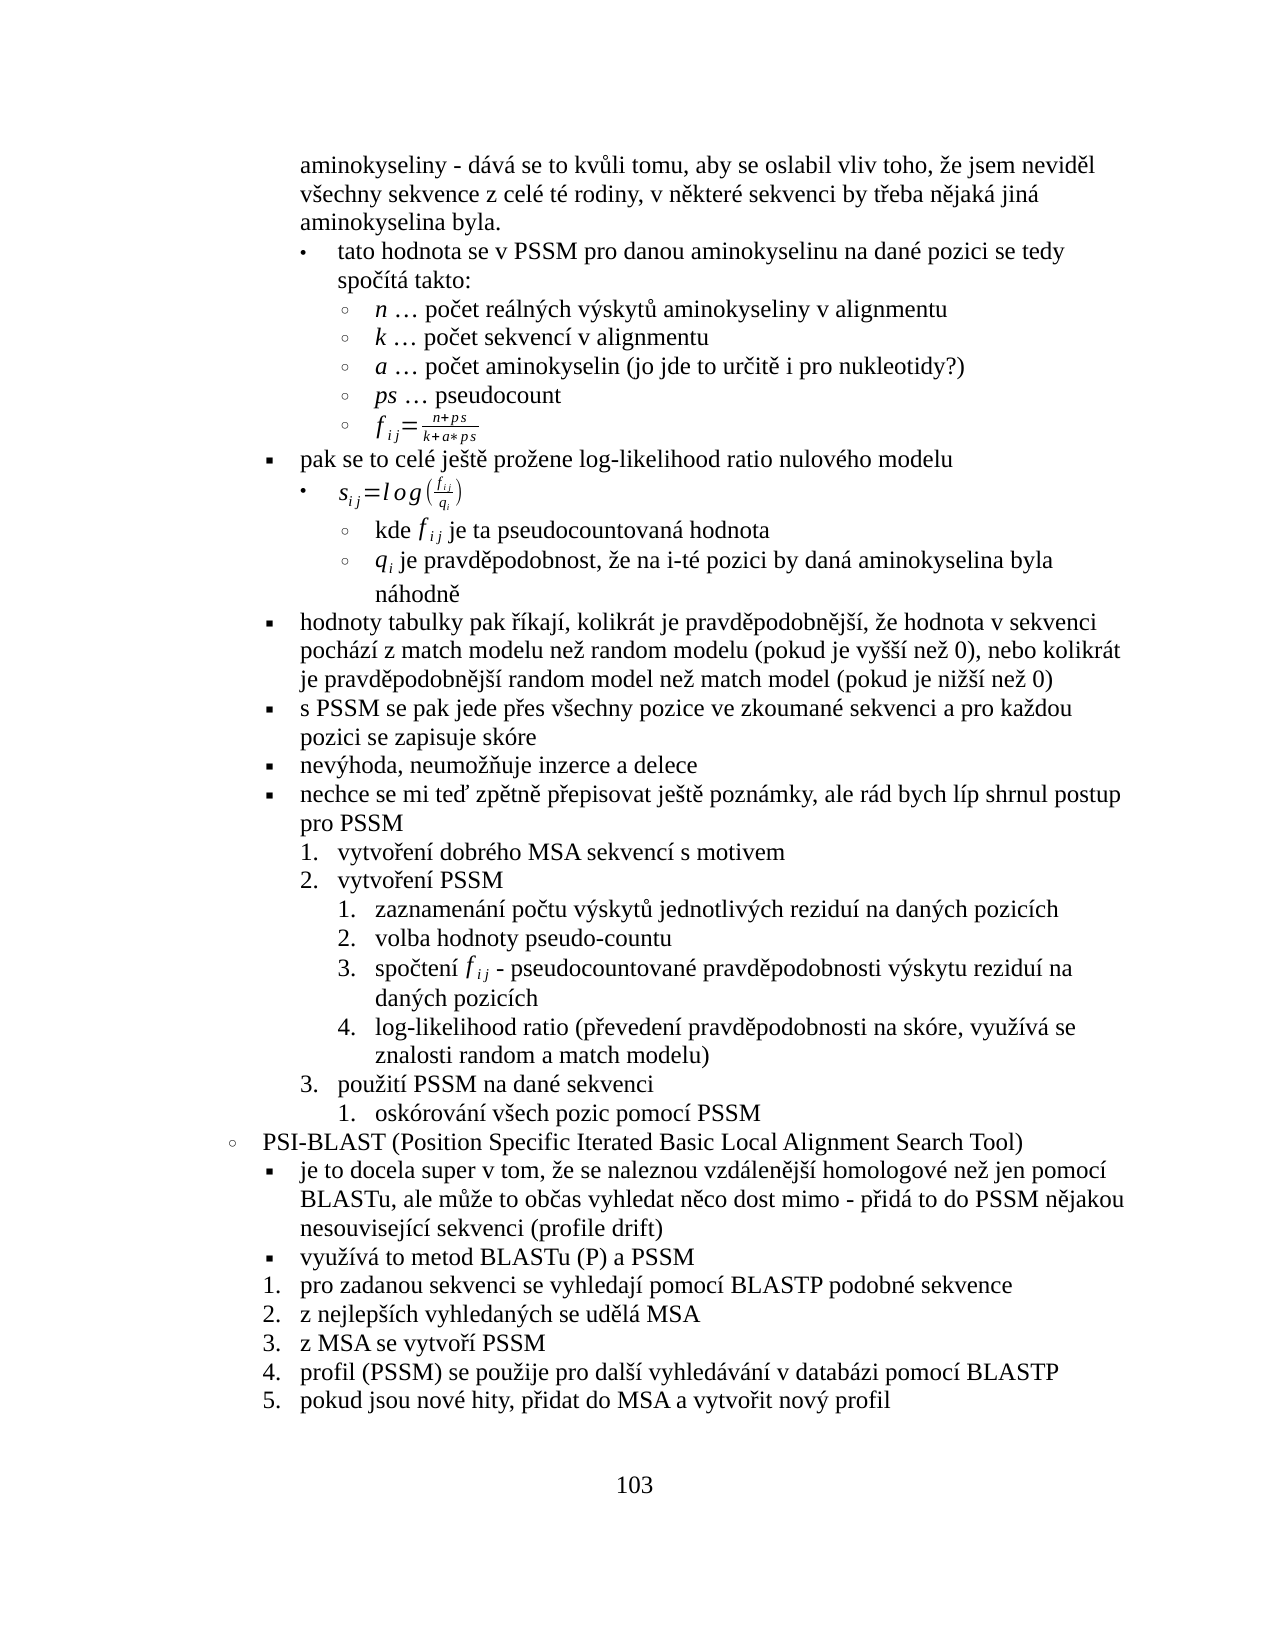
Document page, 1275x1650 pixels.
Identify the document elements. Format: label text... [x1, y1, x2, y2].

list spočtení - pseudocountované pravděpodobnosti výskytu reziduí na daných pozicích [337, 952, 1125, 1012]
list volba hodnoty pseudo-countu [337, 923, 1125, 952]
list pak se to celé ještě prožene log-likelihood ratio nulového modelu [262, 444, 1125, 473]
list n … počet reálných výskytů aminokyseliny v alignmentu [337, 294, 1125, 322]
list s PSSM se pak jede přes všechny pozice ve zkoumané sekvenci a pro každou pozici se zapisuje skóre [262, 693, 1125, 750]
list kde je ta pseudocountovaná hodnota [337, 513, 1125, 545]
list hodnoty tabulky pak říkají, kolikrát je pravděpodobnější, že hodnota v sekvenci pochází z match modelu než random modelu (pokud je vyšší než 0), nebo kolikrát je pravděpodobnější random model než match model (pokud je nižší než 0) [262, 607, 1125, 693]
list z nejlepších vyhledaných se udělá MSA [262, 1299, 1125, 1328]
list nevýhoda, neumožňuje inzerce a delece [262, 750, 1125, 779]
list nechce se mi teď zpětně přepisovat ještě poznámky, ale rád bych líp shrnul postup pro PSSM [262, 779, 1125, 837]
list vytvoření PSSM [300, 865, 1125, 894]
list z MSA se vytvoří PSSM [262, 1328, 1125, 1357]
list oskórování všech pozic pomocí PSSM [337, 1098, 1125, 1127]
list k … počet sekvencí v alignmentu [337, 322, 1125, 351]
list a … počet aminokyselin (jo jde to určitě i pro nukleotidy?) [337, 351, 1125, 380]
list je to docela super v tom, že se naleznou vzdálenější homologové než jen pomocí BLASTu, ale může to občas vyhledat něco dost mimo - přidá to do PSSM nějakou nesouvisející sekvenci (profile drift) [262, 1156, 1125, 1242]
list tato hodnota se v PSSM pro danou aminokyselinu na dané pozici se tedy spočítá takto: [300, 236, 1125, 294]
list log-likelihood ratio (převedení pravděpodobnosti na skóre, využívá se znalosti random a match modelu) [337, 1012, 1125, 1069]
list pokud jsou nové hity, přidat do MSA a vytvořit nový profil [262, 1386, 1125, 1414]
list aminokyseliny - dává se to kvůli tomu, aby se oslabil vliv toho, že jsem neviděl všechny sekvence z celé té rodiny, v některé sekvenci by třeba nějaká jiná aminokyselina byla. [262, 150, 1125, 236]
list ps … pseudocount [337, 380, 1125, 409]
list použití PSSM na dané sekvenci [300, 1069, 1125, 1098]
list zaznamenání počtu výskytů jednotlivých reziduí na daných pozicích [337, 894, 1125, 923]
list pro zadanou sekvenci se vyhledají pomocí BLASTP podobné sekvence [262, 1271, 1125, 1299]
list profil (PSSM) se použije pro další vyhledávání v databázi pomocí BLASTP [262, 1357, 1125, 1386]
list PSI-BLAST (Position Specific Iterated Basic Local Alignment Search Tool) [225, 1127, 1125, 1156]
list využívá to metod BLASTu (P) a PSSM [262, 1242, 1125, 1271]
list vytvoření dobrého MSA sekvencí s motivem [300, 837, 1125, 865]
list je pravděpodobnost, že na i-té pozici by daná aminokyselina byla náhodně [337, 545, 1125, 607]
